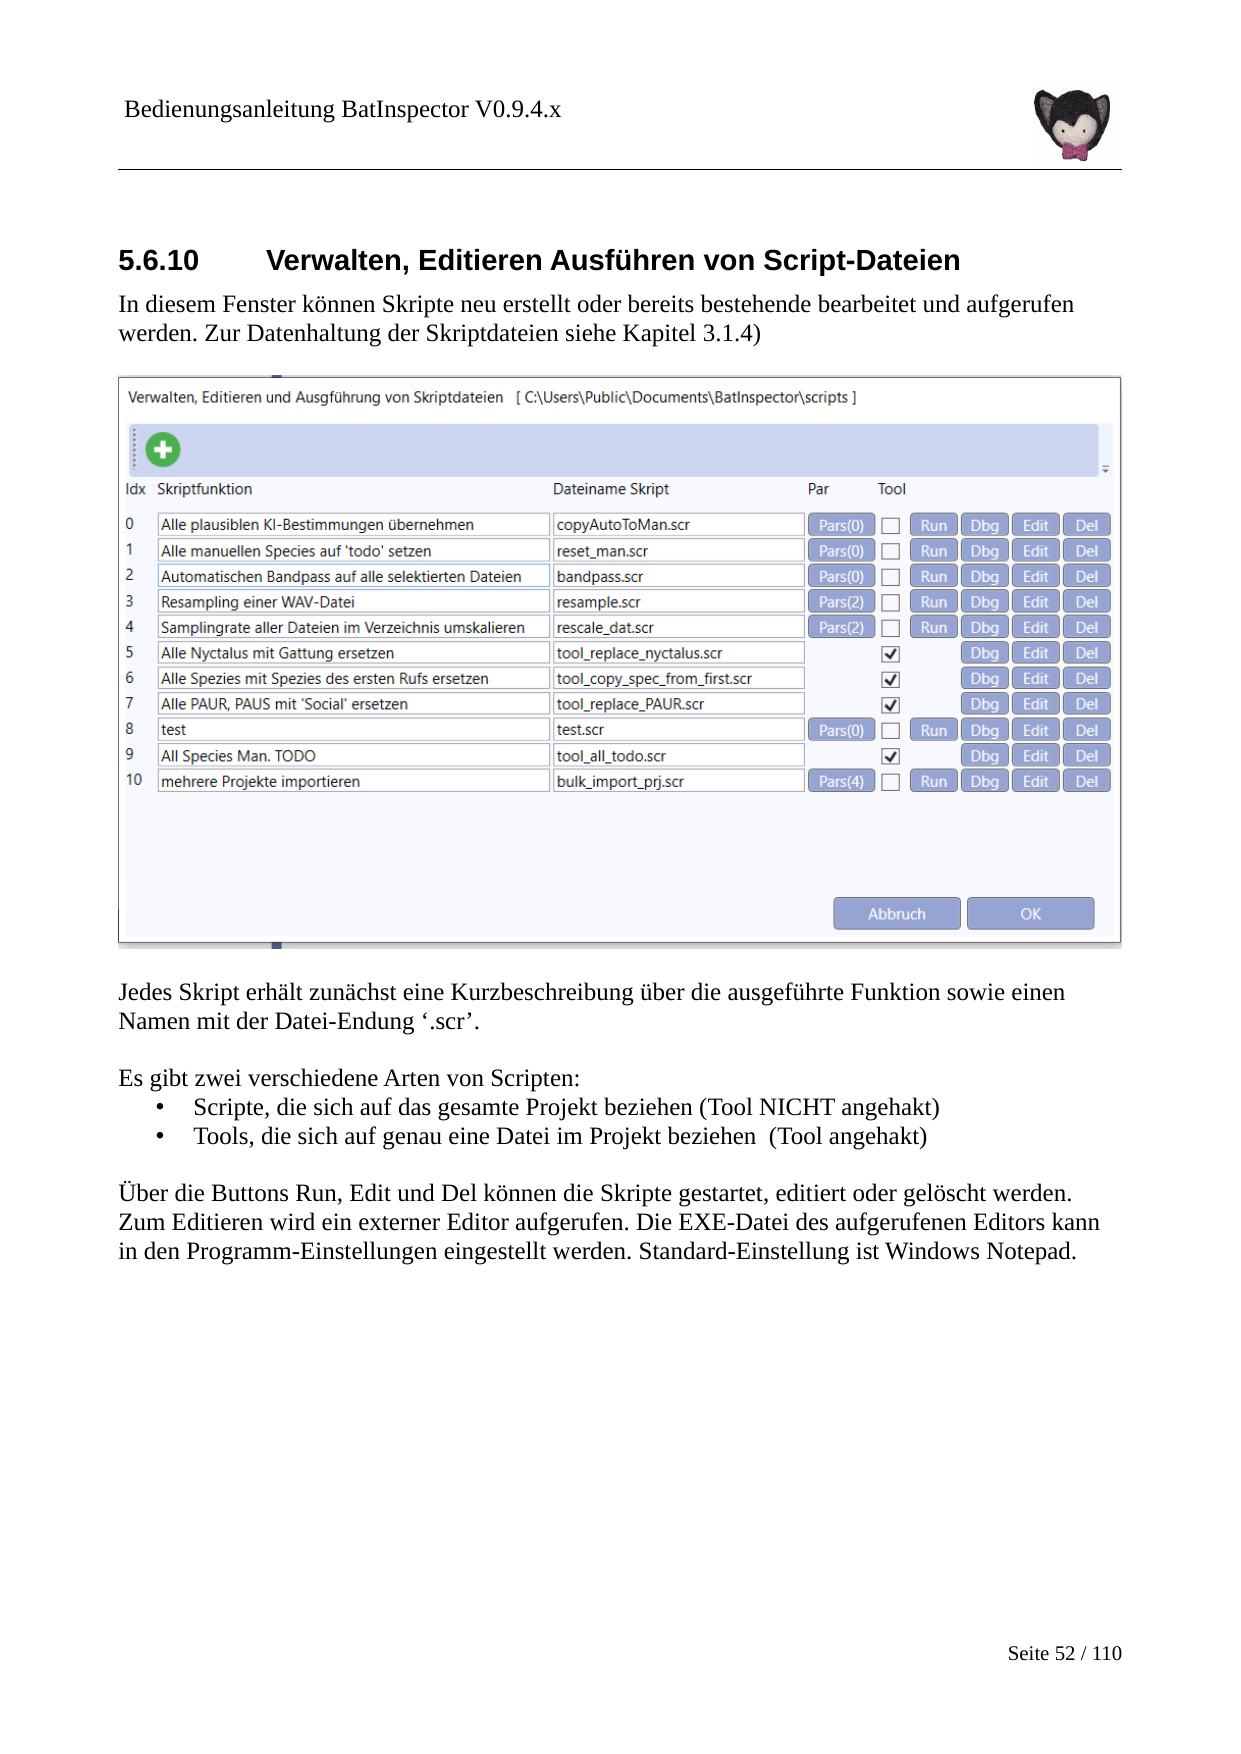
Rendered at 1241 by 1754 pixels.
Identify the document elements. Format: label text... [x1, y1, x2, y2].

list Tools, die sich auf genau eine Datei im Projekt beziehen (Tool angehakt) [156, 1121, 1122, 1149]
text Es gibt zwei verschiedene Arten von Scripten: [118, 1063, 1122, 1092]
subtitle Verwalten, Editieren Ausführen von Script-Dateien [118, 243, 1122, 276]
picture [1030, 80, 1119, 169]
text Jedes Skript erhält zunächst eine Kurzbeschreibung über die ausgeführte Funktion sowie einen Namen mit der Datei-Endung ‘.scr’. [118, 977, 1122, 1034]
text Zum Editieren wird ein externer Editor aufgerufen. Die EXE-Datei des aufgerufenen Editors kann in den Programm-Einstellungen eingestellt werden. Standard-Einstellung ist Windows Notepad. [118, 1207, 1122, 1264]
list Scripte, die sich auf das gesamte Projekt beziehen (Tool NICHT angehakt) [156, 1092, 1122, 1121]
text Über die Buttons Run, Edit und Del können die Skripte gestartet, editiert oder gelöscht werden. [118, 1178, 1122, 1207]
picture [118, 375, 1123, 949]
text In diesem Fenster können Skripte neu erstellt oder bereits bestehende bearbeitet und aufgerufen werden. Zur Datenhaltung der Skriptdateien siehe Kapitel 3.1.4) [118, 289, 1122, 346]
